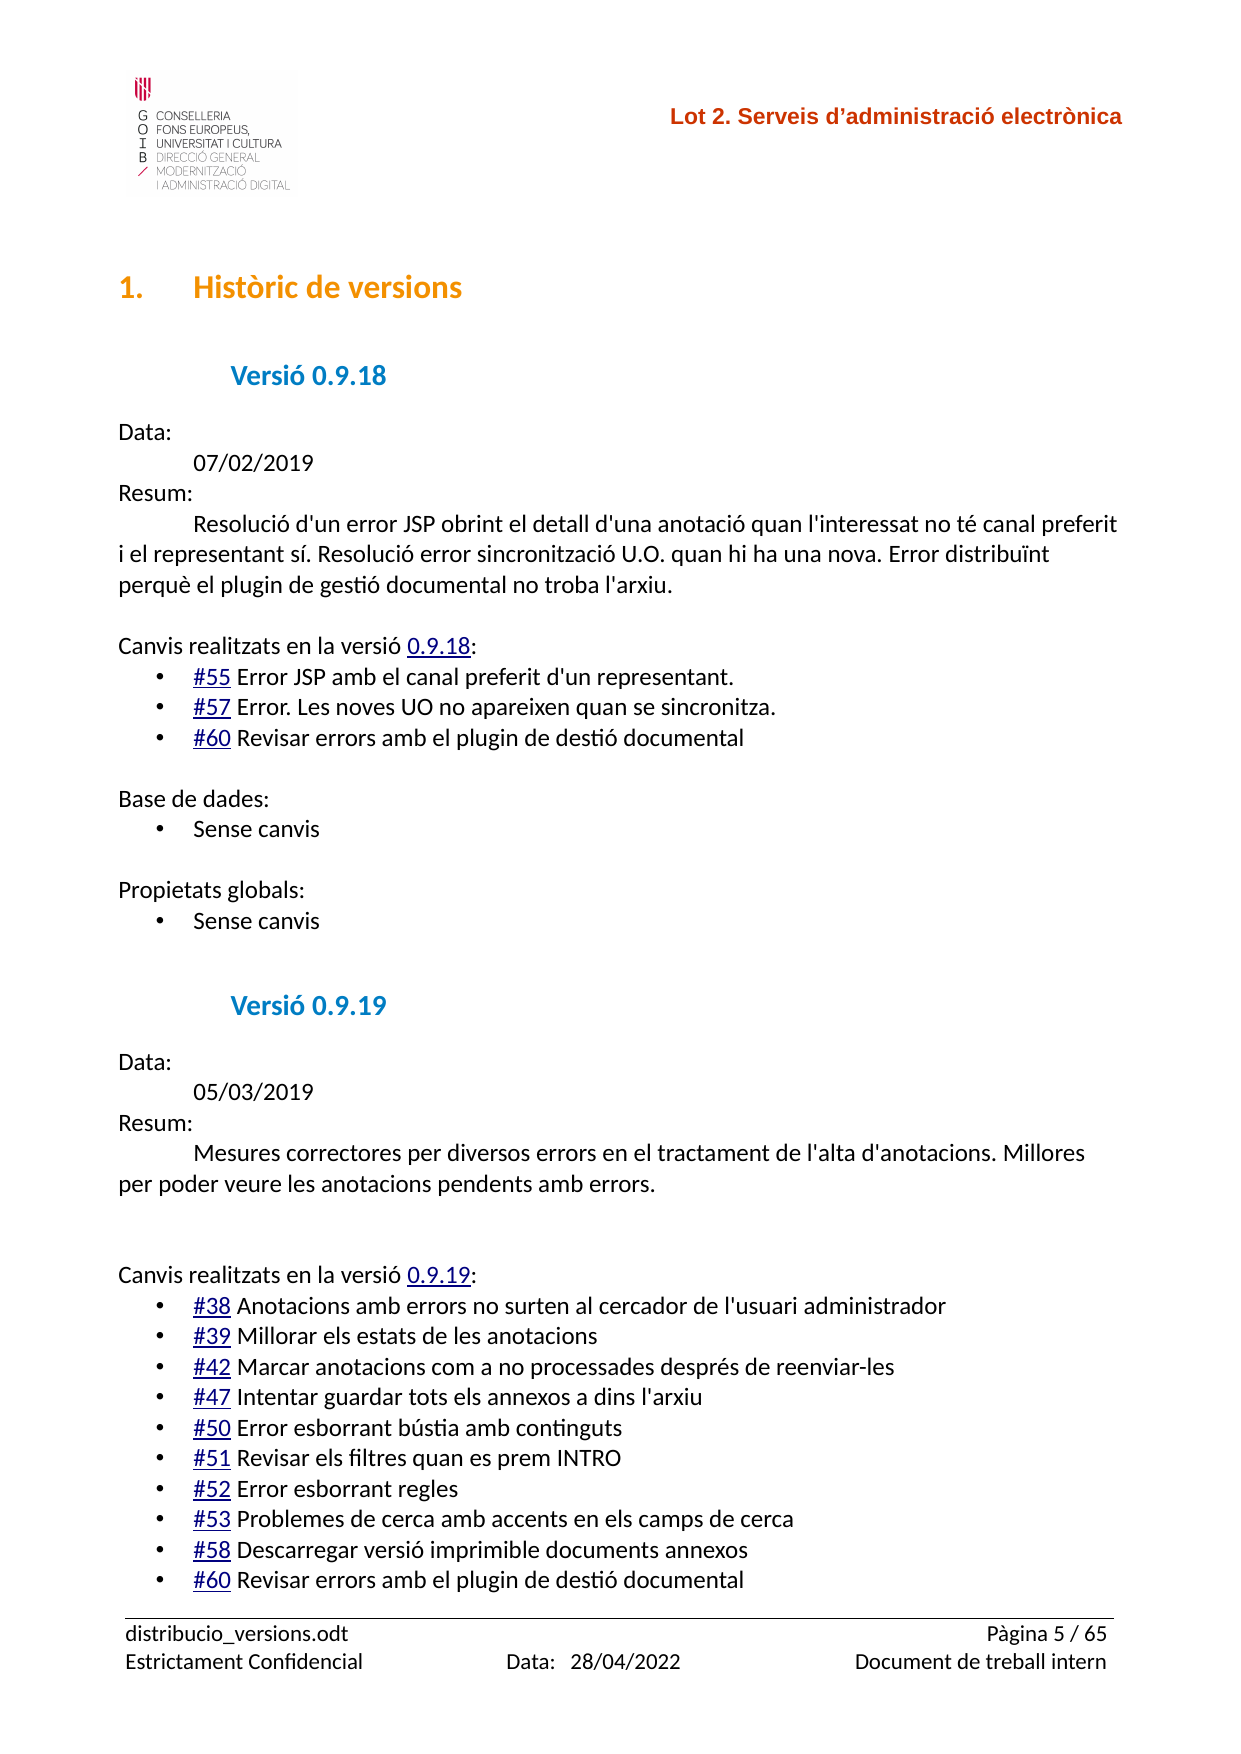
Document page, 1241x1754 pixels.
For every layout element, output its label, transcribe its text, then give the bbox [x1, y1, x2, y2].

list #57 Error. Les noves UO no apareixen quan se sincronitza. [156, 691, 1122, 722]
text 05/03/2019 [118, 1076, 1122, 1107]
list Sense canvis [156, 905, 1122, 935]
list #42 Marcar anotacions com a no processades després de reenviar-les [156, 1351, 1122, 1382]
text Data: [118, 417, 1122, 447]
list #52 Error esborrant regles [156, 1473, 1122, 1504]
list Sense canvis [156, 813, 1122, 844]
subtitle Versió 0.9.19 [153, 987, 1122, 1022]
list #60 Revisar errors amb el plugin de destió documental [156, 1565, 1122, 1595]
list #58 Descarregar versió imprimible documents annexos [156, 1534, 1122, 1565]
list #50 Error esborrant bústia amb continguts [156, 1412, 1122, 1443]
list #60 Revisar errors amb el plugin de destió documental [156, 722, 1122, 752]
text Mesures correctores per diversos errors en el tractament de l'alta d'anotacions. Millores per poder veure les anotacions pendents amb errors. [118, 1137, 1122, 1198]
text 07/02/2019 [118, 447, 1122, 478]
text Resum: [118, 1107, 1122, 1137]
picture [126, 70, 299, 197]
list #39 Millorar els estats de les anotacions [156, 1321, 1122, 1351]
text Data: [118, 1046, 1122, 1076]
list #38 Anotacions amb errors no surten al cercador de l'usuari administrador [156, 1290, 1122, 1321]
subtitle Històric de versions [118, 266, 1122, 307]
text Base de dades: [118, 783, 1122, 813]
list #51 Revisar els filtres quan es prem INTRO [156, 1443, 1122, 1473]
list #55 Error JSP amb el canal preferit d'un representant. [156, 661, 1122, 691]
text Resum: [118, 478, 1122, 508]
subtitle Versió 0.9.18 [153, 357, 1122, 393]
text Propietats globals: [118, 874, 1122, 905]
list #53 Problemes de cerca amb accents en els camps de cerca [156, 1504, 1122, 1534]
text Canvis realitzats en la versió 0.9.18: [118, 630, 1122, 661]
text Resolució d'un error JSP obrint el detall d'una anotació quan l'interessat no té canal preferit i el representant sí. Resolució error sincronització U.O. quan hi ha una nova. Error distribuïnt perquè el plugin de gestió documental no troba l'arxiu. [118, 508, 1122, 600]
list #47 Intentar guardar tots els annexos a dins l'arxiu [156, 1382, 1122, 1412]
text Canvis realitzats en la versió 0.9.19: [118, 1259, 1122, 1290]
